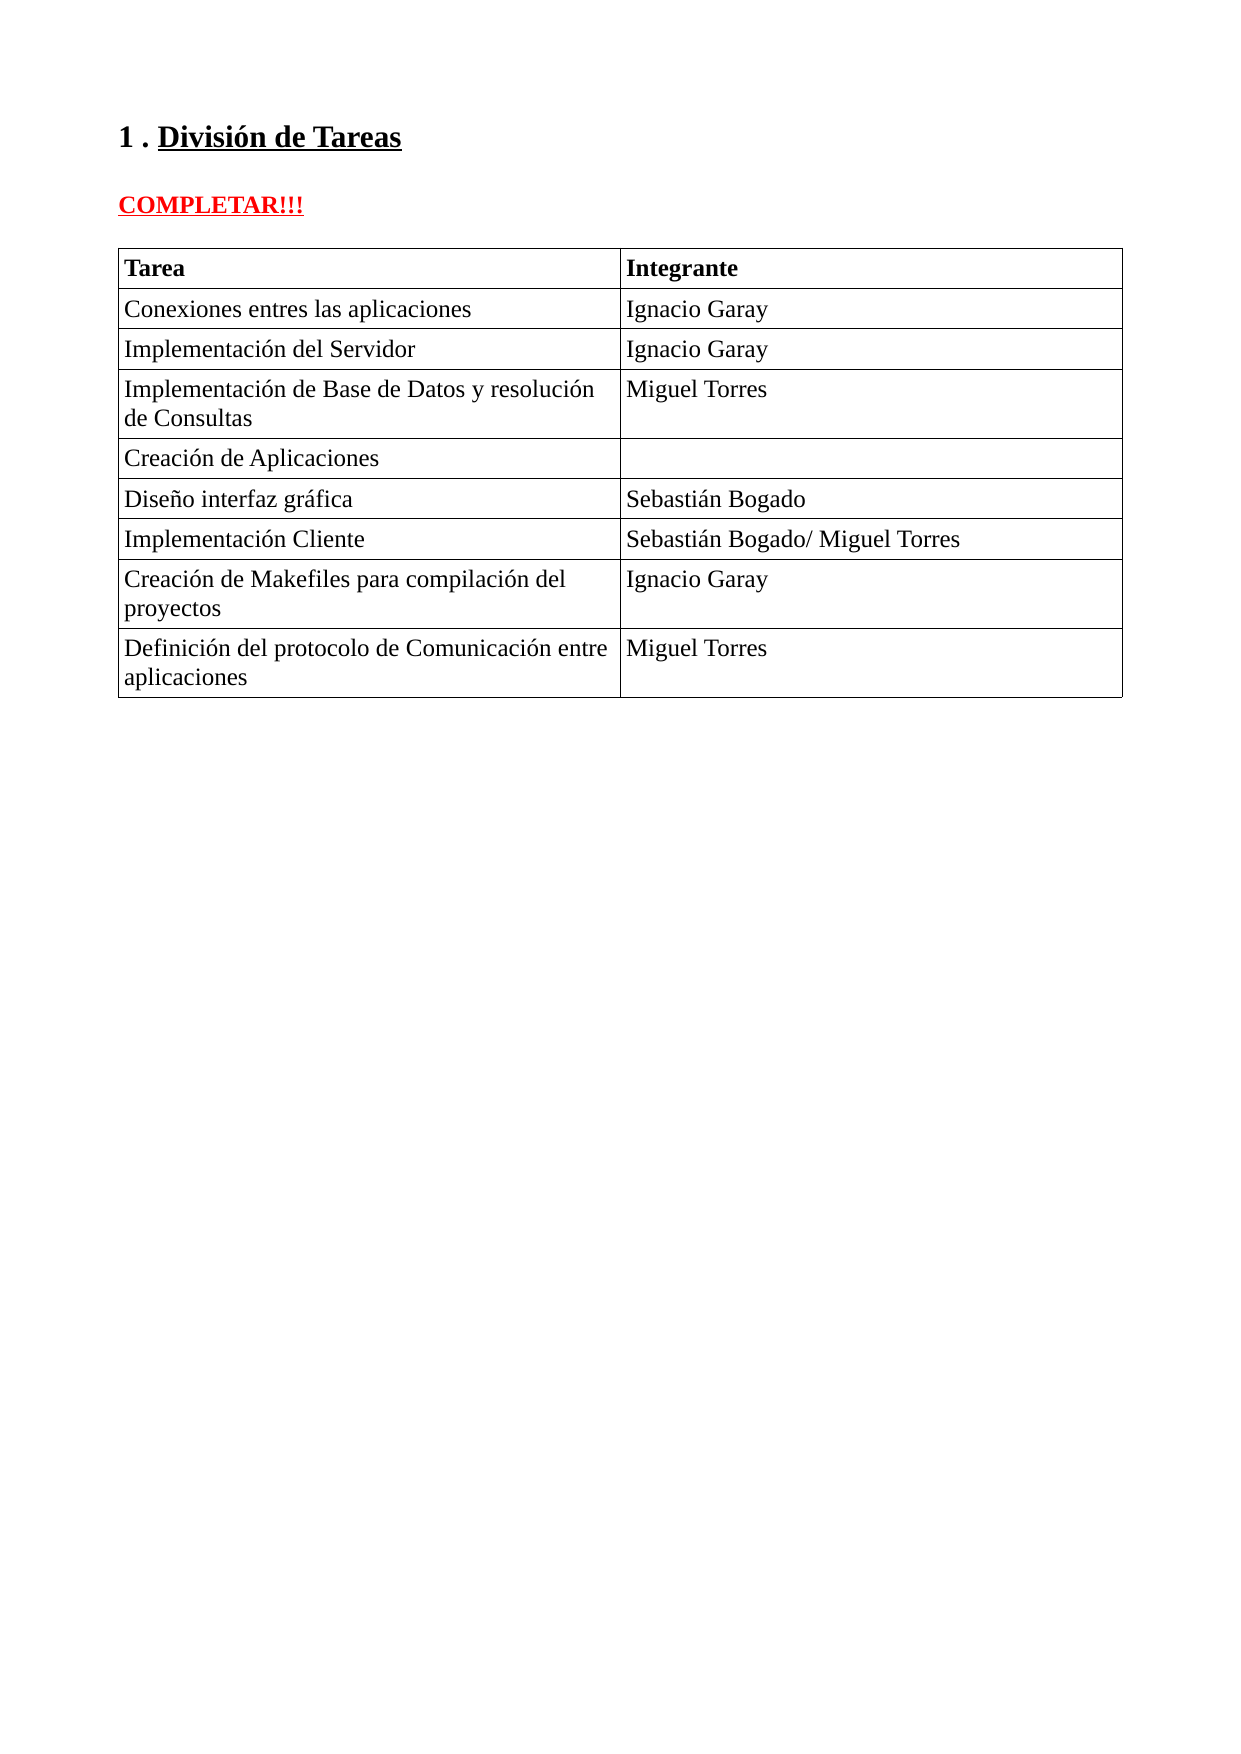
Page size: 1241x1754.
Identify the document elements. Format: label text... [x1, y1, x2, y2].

table_header Creación de Makefiles para compilación del proyectos [119, 560, 620, 628]
text COMPLETAR!!! [118, 190, 1122, 219]
table_cell Conexiones entres las aplicaciones [119, 289, 620, 328]
table_cell Sebastián Bogado [621, 479, 1122, 518]
table_cell Sebastián Bogado/ Miguel Torres [621, 519, 1122, 558]
table_header Tarea [119, 249, 620, 288]
text 1 . División de Tareas [118, 118, 1122, 154]
table_header Integrante [621, 249, 1122, 288]
table_cell Implementación de Base de Datos y resolución de Consultas [119, 370, 620, 437]
table_cell Creación de Aplicaciones [119, 439, 620, 478]
table_cell Ignacio Garay [621, 289, 1122, 328]
table_cell Diseño interfaz gráfica [119, 479, 620, 518]
table_header Ignacio Garay [621, 560, 1122, 628]
table_cell [621, 439, 1122, 478]
table_cell Definición del protocolo de Comunicación entre aplicaciones [119, 629, 620, 697]
table_cell Miguel Torres [621, 629, 1122, 697]
table_cell Ignacio Garay [621, 329, 1122, 368]
table_cell Implementación Cliente [119, 519, 620, 558]
table_cell Miguel Torres [621, 370, 1122, 437]
table_cell Implementación del Servidor [119, 329, 620, 368]
